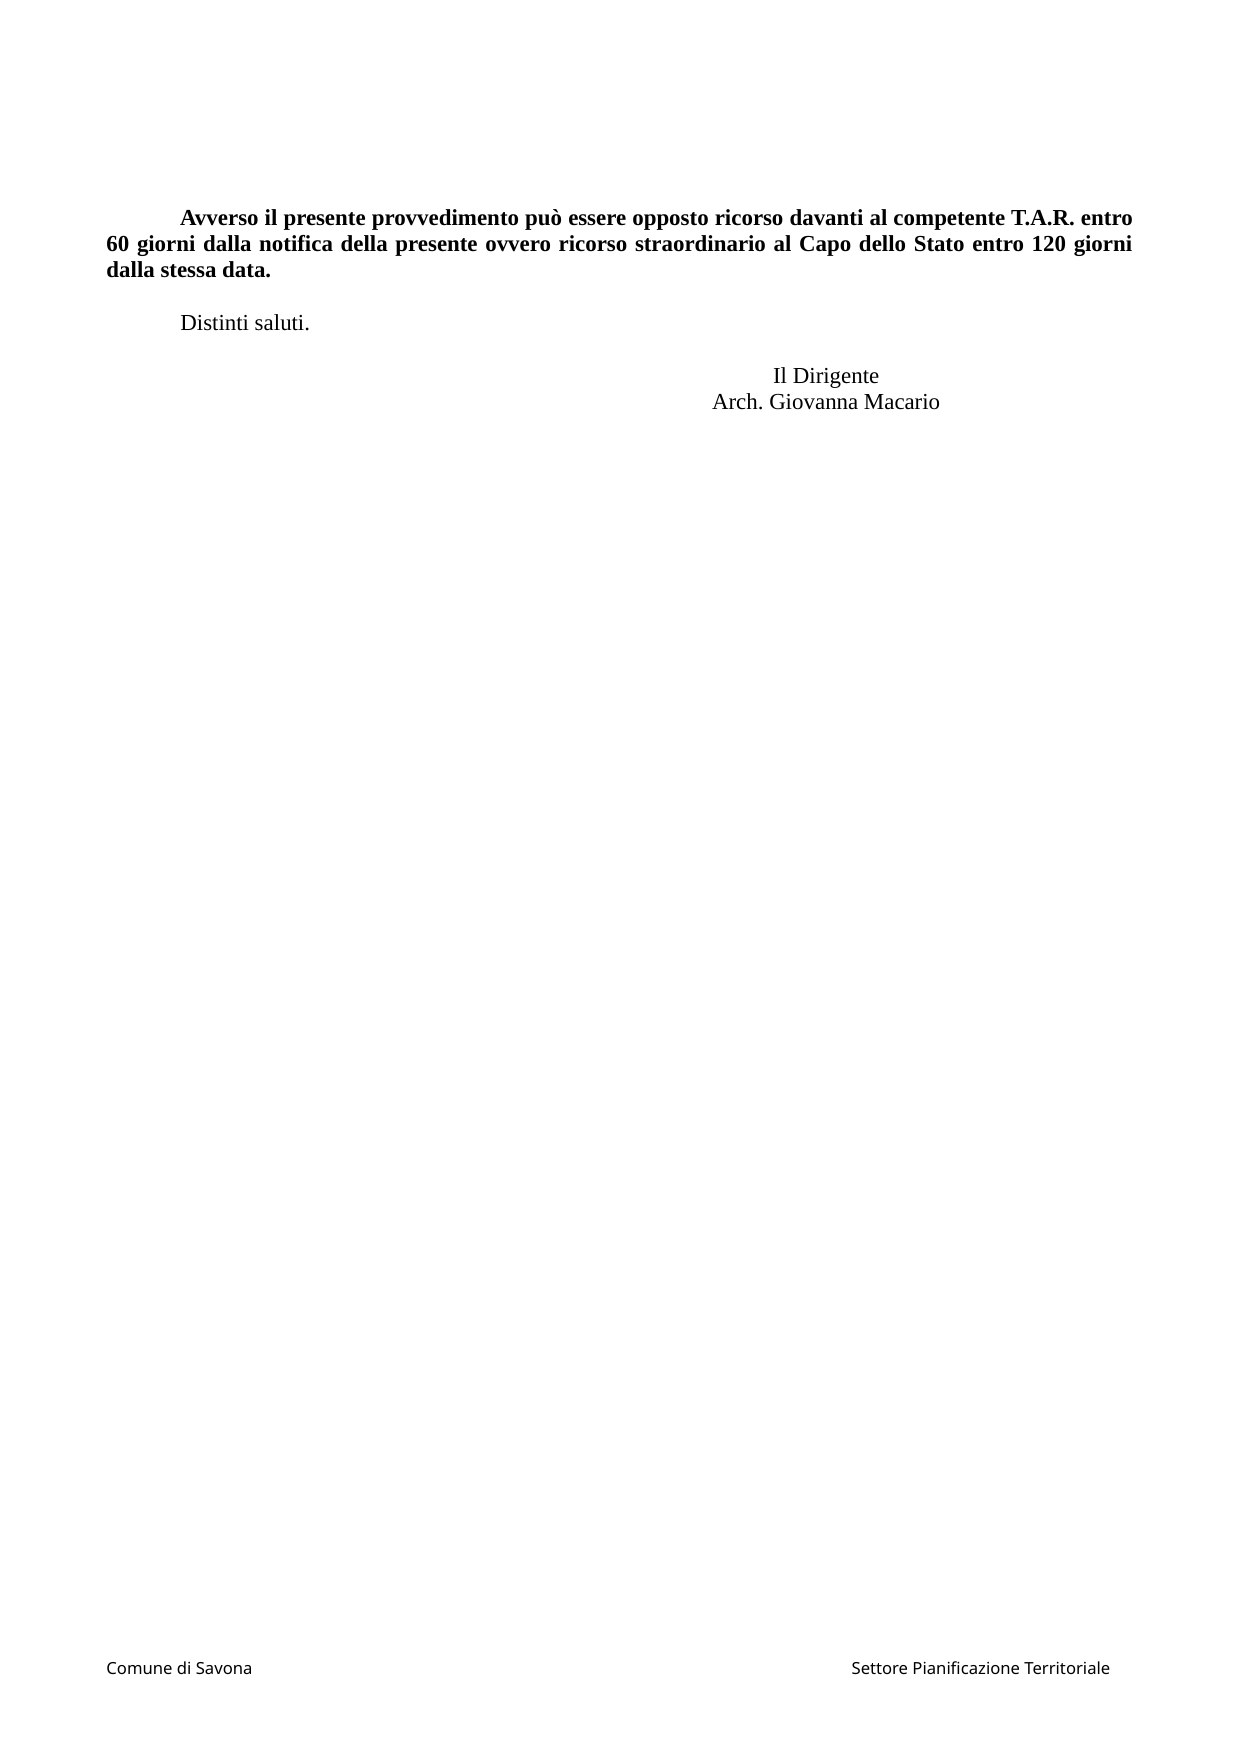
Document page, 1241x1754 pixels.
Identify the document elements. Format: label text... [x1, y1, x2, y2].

table_cell [99, 414, 534, 441]
text Avverso il presente provvedimento può essere opposto ricorso davanti al competente T.A.R. entro 60 giorni dalla notifica della presente ovvero ricorso straordinario al Capo dello Stato entro 120 giorni dalla stessa data. [106, 203, 1134, 283]
table_header Il Dirigente Arch. Giovanna Macario [535, 362, 1117, 414]
table_header [99, 362, 534, 414]
text Distinti saluti. [106, 309, 1134, 335]
table_cell [535, 414, 1117, 441]
